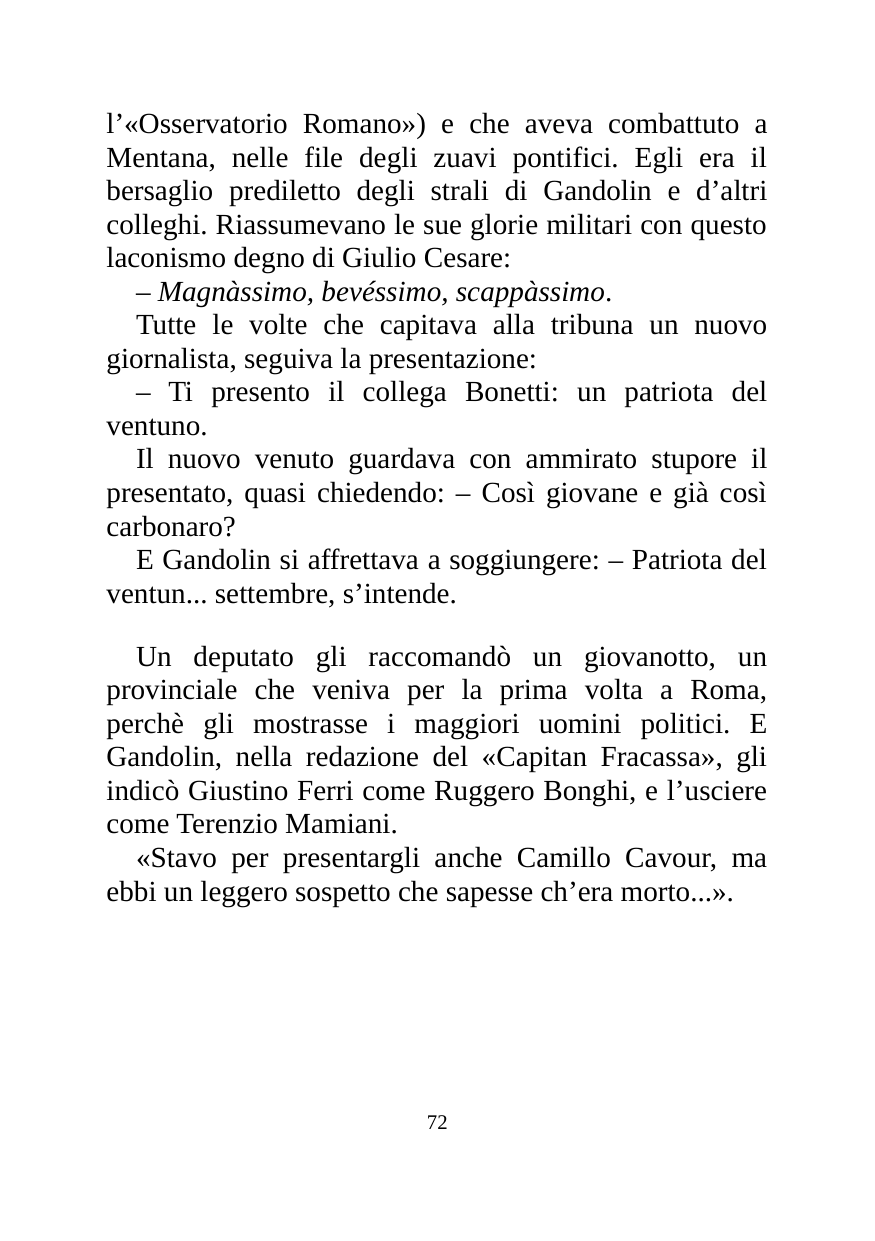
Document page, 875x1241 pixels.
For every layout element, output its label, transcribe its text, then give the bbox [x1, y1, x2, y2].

text l’«Osservatorio Romano») e che aveva combattuto a Mentana, nelle file degli zuavi pontifici. Egli era il bersaglio prediletto degli strali di Gandolin e d’altri colleghi. Riassumevano le sue glorie militari con questo laconismo degno di Giulio Cesare: [106, 106, 768, 274]
text Un deputato gli raccomandò un giovanotto, un provinciale che veniva per la prima volta a Roma, perchè gli mostrasse i maggiori uomini politici. E Gandolin, nella redazione del «Capitan Fracassa», gli indicò Giustino Ferri come Ruggero Bonghi, e l’usciere come Terenzio Mamiani. [106, 639, 768, 840]
text – Magnàssimo, bevéssimo, scappàssimo. [106, 274, 768, 307]
text Tutte le volte che capitava alla tribuna un nuovo giornalista, seguiva la presentazione: [106, 307, 768, 374]
text – Ti presento il collega Bonetti: un patriota del ventuno. [106, 374, 768, 442]
text «Stavo per presentargli anche Camillo Cavour, ma ebbi un leggero sospetto che sapesse ch’era morto...». [106, 840, 768, 907]
text E Gandolin si affrettava a soggiungere: – Patriota del ventun... settembre, s’intende. [106, 542, 768, 609]
text Il nuovo venuto guardava con ammirato stupore il presentato, quasi chiedendo: – Così giovane e già così carbonaro? [106, 442, 768, 542]
